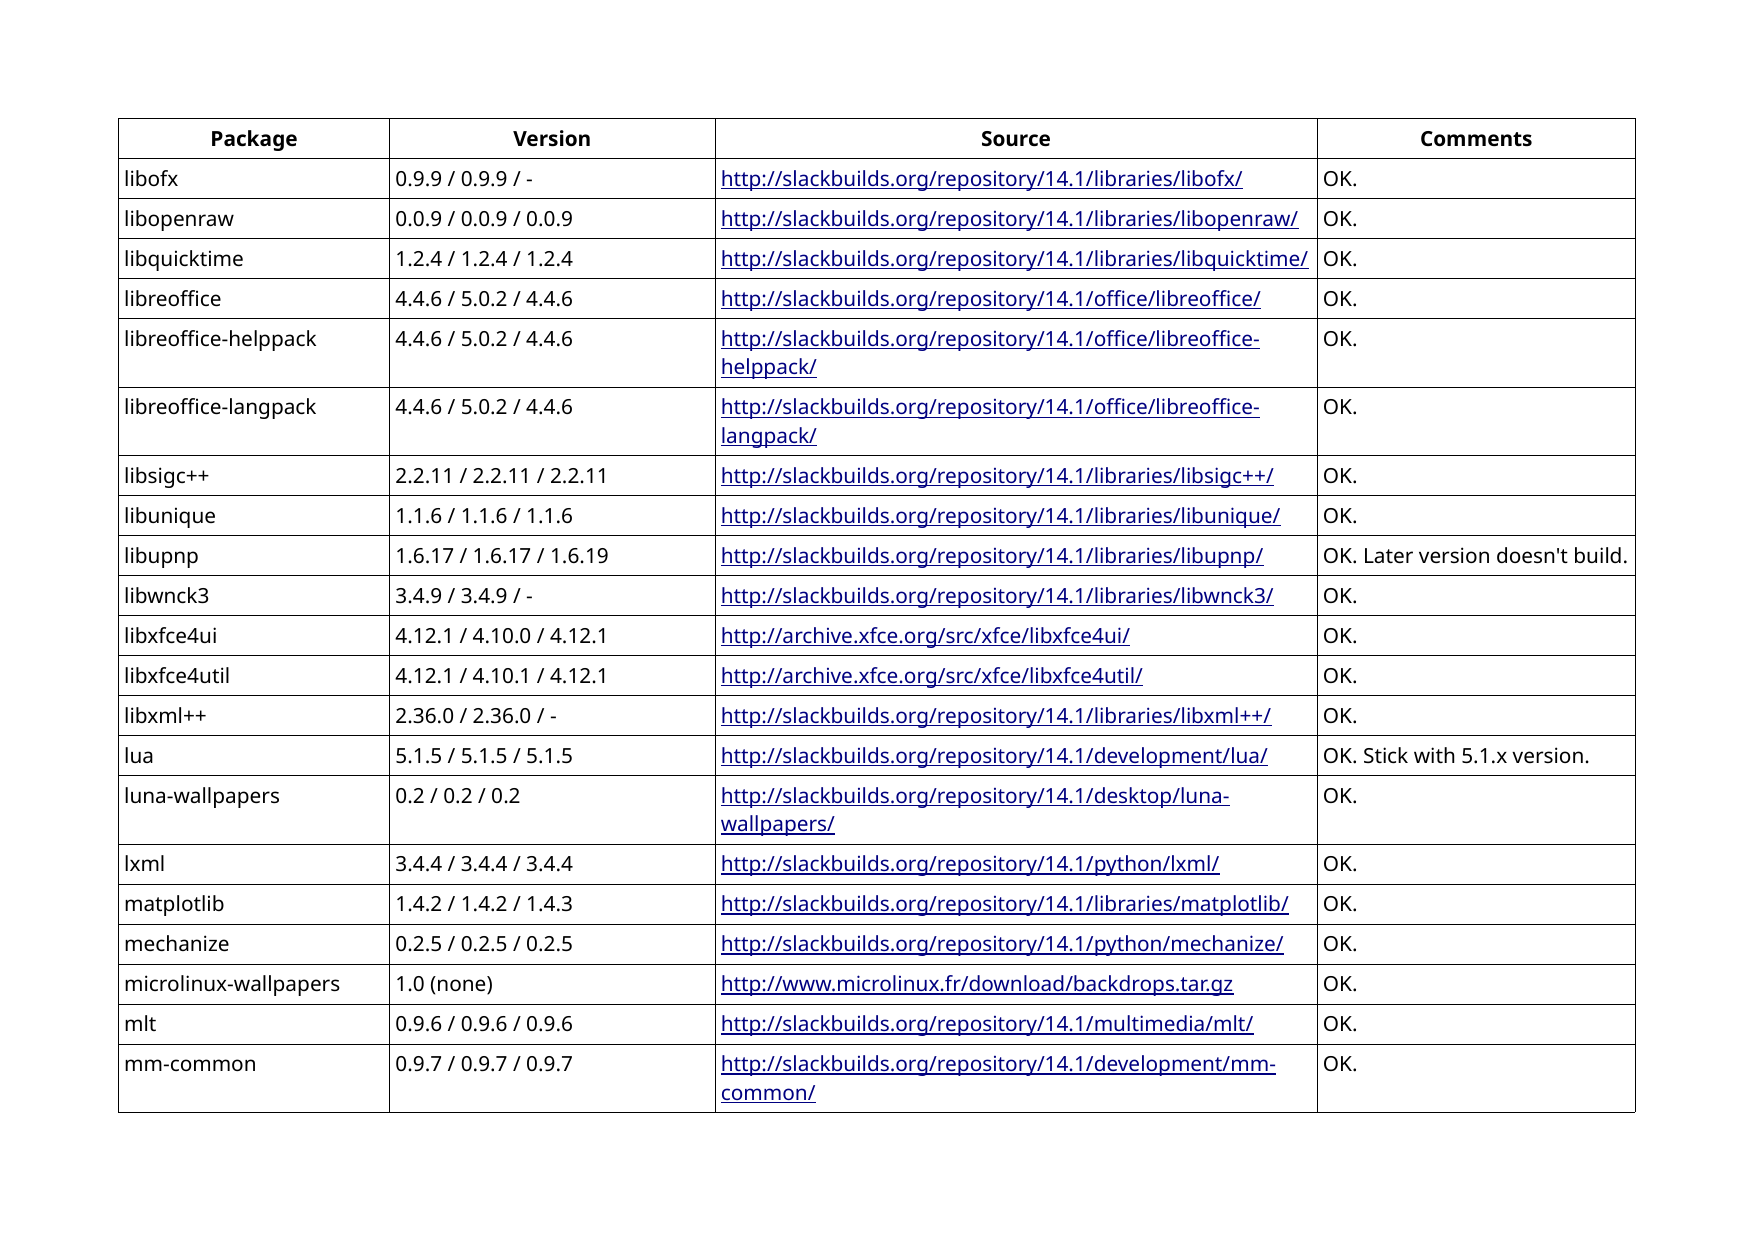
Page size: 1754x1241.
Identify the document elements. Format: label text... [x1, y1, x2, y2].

table_header Comments [1318, 119, 1635, 158]
table_cell OK. [1318, 1045, 1635, 1112]
table_cell http://slackbuilds.org/repository/14.1/multimedia/mlt/ [716, 1005, 1317, 1043]
table_cell 4.4.6 / 5.0.2 / 4.4.6 [390, 319, 715, 387]
table_cell 0.9.6 / 0.9.6 / 0.9.6 [390, 1005, 715, 1043]
table_cell libxfce4ui [119, 616, 389, 655]
table_cell http://slackbuilds.org/repository/14.1/office/libreoffice/ [716, 279, 1317, 318]
table_cell libxml++ [119, 696, 389, 735]
table_cell http://slackbuilds.org/repository/14.1/libraries/libofx/ [716, 159, 1317, 198]
table_cell http://archive.xfce.org/src/xfce/libxfce4ui/ [716, 616, 1317, 655]
table_cell 1.2.4 / 1.2.4 / 1.2.4 [390, 239, 715, 278]
table_cell http://slackbuilds.org/repository/14.1/office/libreoffice-langpack/ [716, 388, 1317, 455]
table_cell http://slackbuilds.org/repository/14.1/desktop/luna-wallpapers/ [716, 776, 1317, 843]
table_header Package [119, 119, 389, 158]
table_cell libxfce4util [119, 656, 389, 695]
table_cell 4.4.6 / 5.0.2 / 4.4.6 [390, 279, 715, 318]
table_cell OK. [1318, 925, 1635, 963]
table_cell libquicktime [119, 239, 389, 278]
table_cell matplotlib [119, 885, 389, 923]
table_cell OK. [1318, 199, 1635, 238]
table_cell 0.2 / 0.2 / 0.2 [390, 776, 715, 843]
table_cell 2.2.11 / 2.2.11 / 2.2.11 [390, 456, 715, 495]
table_cell 1.0 (none) [390, 965, 715, 1003]
table_cell 4.12.1 / 4.10.1 / 4.12.1 [390, 656, 715, 695]
table_cell OK. [1318, 496, 1635, 535]
table_cell 0.2.5 / 0.2.5 / 0.2.5 [390, 925, 715, 963]
table_cell mlt [119, 1005, 389, 1043]
table_cell http://slackbuilds.org/repository/14.1/python/mechanize/ [716, 925, 1317, 963]
table_cell 2.36.0 / 2.36.0 / - [390, 696, 715, 735]
table_cell 1.4.2 / 1.4.2 / 1.4.3 [390, 885, 715, 923]
table_cell libofx [119, 159, 389, 198]
table_cell 4.12.1 / 4.10.0 / 4.12.1 [390, 616, 715, 655]
table_header Version [390, 119, 715, 158]
table_cell libunique [119, 496, 389, 535]
table_cell 3.4.9 / 3.4.9 / - [390, 576, 715, 615]
table_cell http://www.microlinux.fr/download/backdrops.tar.gz [716, 965, 1317, 1003]
table_cell OK. [1318, 319, 1635, 387]
table_cell http://slackbuilds.org/repository/14.1/office/libreoffice-helppack/ [716, 319, 1317, 387]
table_cell OK. [1318, 885, 1635, 923]
table_cell http://slackbuilds.org/repository/14.1/libraries/libxml++/ [716, 696, 1317, 735]
table_cell 1.6.17 / 1.6.17 / 1.6.19 [390, 536, 715, 575]
table_cell OK. [1318, 965, 1635, 1003]
table_header Source [716, 119, 1317, 158]
table_cell http://slackbuilds.org/repository/14.1/libraries/libquicktime/ [716, 239, 1317, 278]
table_cell libwnck3 [119, 576, 389, 615]
table_cell 5.1.5 / 5.1.5 / 5.1.5 [390, 736, 715, 775]
table_cell microlinux-wallpapers [119, 965, 389, 1003]
table_cell OK. [1318, 388, 1635, 455]
table_cell OK. [1318, 776, 1635, 843]
table_cell 0.9.7 / 0.9.7 / 0.9.7 [390, 1045, 715, 1112]
table_cell libupnp [119, 536, 389, 575]
table_cell http://slackbuilds.org/repository/14.1/libraries/libwnck3/ [716, 576, 1317, 615]
table_cell lxml [119, 845, 389, 883]
table_cell OK. [1318, 656, 1635, 695]
table_cell 3.4.4 / 3.4.4 / 3.4.4 [390, 845, 715, 883]
table_cell http://slackbuilds.org/repository/14.1/libraries/libupnp/ [716, 536, 1317, 575]
table_cell mm-common [119, 1045, 389, 1112]
table_cell OK. Later version doesn't build. [1318, 536, 1635, 575]
table_cell 0.9.9 / 0.9.9 / - [390, 159, 715, 198]
table_cell OK. [1318, 239, 1635, 278]
table_cell libreoffice-helppack [119, 319, 389, 387]
table_cell 4.4.6 / 5.0.2 / 4.4.6 [390, 388, 715, 455]
table_cell OK. [1318, 279, 1635, 318]
table_cell OK. [1318, 1005, 1635, 1043]
table_cell http://slackbuilds.org/repository/14.1/python/lxml/ [716, 845, 1317, 883]
table_cell OK. [1318, 456, 1635, 495]
table_cell http://slackbuilds.org/repository/14.1/libraries/libsigc++/ [716, 456, 1317, 495]
table_cell mechanize [119, 925, 389, 963]
table_cell 1.1.6 / 1.1.6 / 1.1.6 [390, 496, 715, 535]
table_cell OK. [1318, 576, 1635, 615]
table_cell libopenraw [119, 199, 389, 238]
table_cell luna-wallpapers [119, 776, 389, 843]
table_cell OK. [1318, 845, 1635, 883]
table_cell lua [119, 736, 389, 775]
table_cell OK. [1318, 616, 1635, 655]
table_cell 0.0.9 / 0.0.9 / 0.0.9 [390, 199, 715, 238]
table_cell OK. Stick with 5.1.x version. [1318, 736, 1635, 775]
table_cell http://slackbuilds.org/repository/14.1/development/mm-common/ [716, 1045, 1317, 1112]
table_cell http://archive.xfce.org/src/xfce/libxfce4util/ [716, 656, 1317, 695]
table_cell http://slackbuilds.org/repository/14.1/libraries/libopenraw/ [716, 199, 1317, 238]
table_cell libsigc++ [119, 456, 389, 495]
table_cell libreoffice-langpack [119, 388, 389, 455]
table_cell OK. [1318, 696, 1635, 735]
table_cell http://slackbuilds.org/repository/14.1/libraries/libunique/ [716, 496, 1317, 535]
table_cell OK. [1318, 159, 1635, 198]
table_cell http://slackbuilds.org/repository/14.1/libraries/matplotlib/ [716, 885, 1317, 923]
table_cell http://slackbuilds.org/repository/14.1/development/lua/ [716, 736, 1317, 775]
table_cell libreoffice [119, 279, 389, 318]
